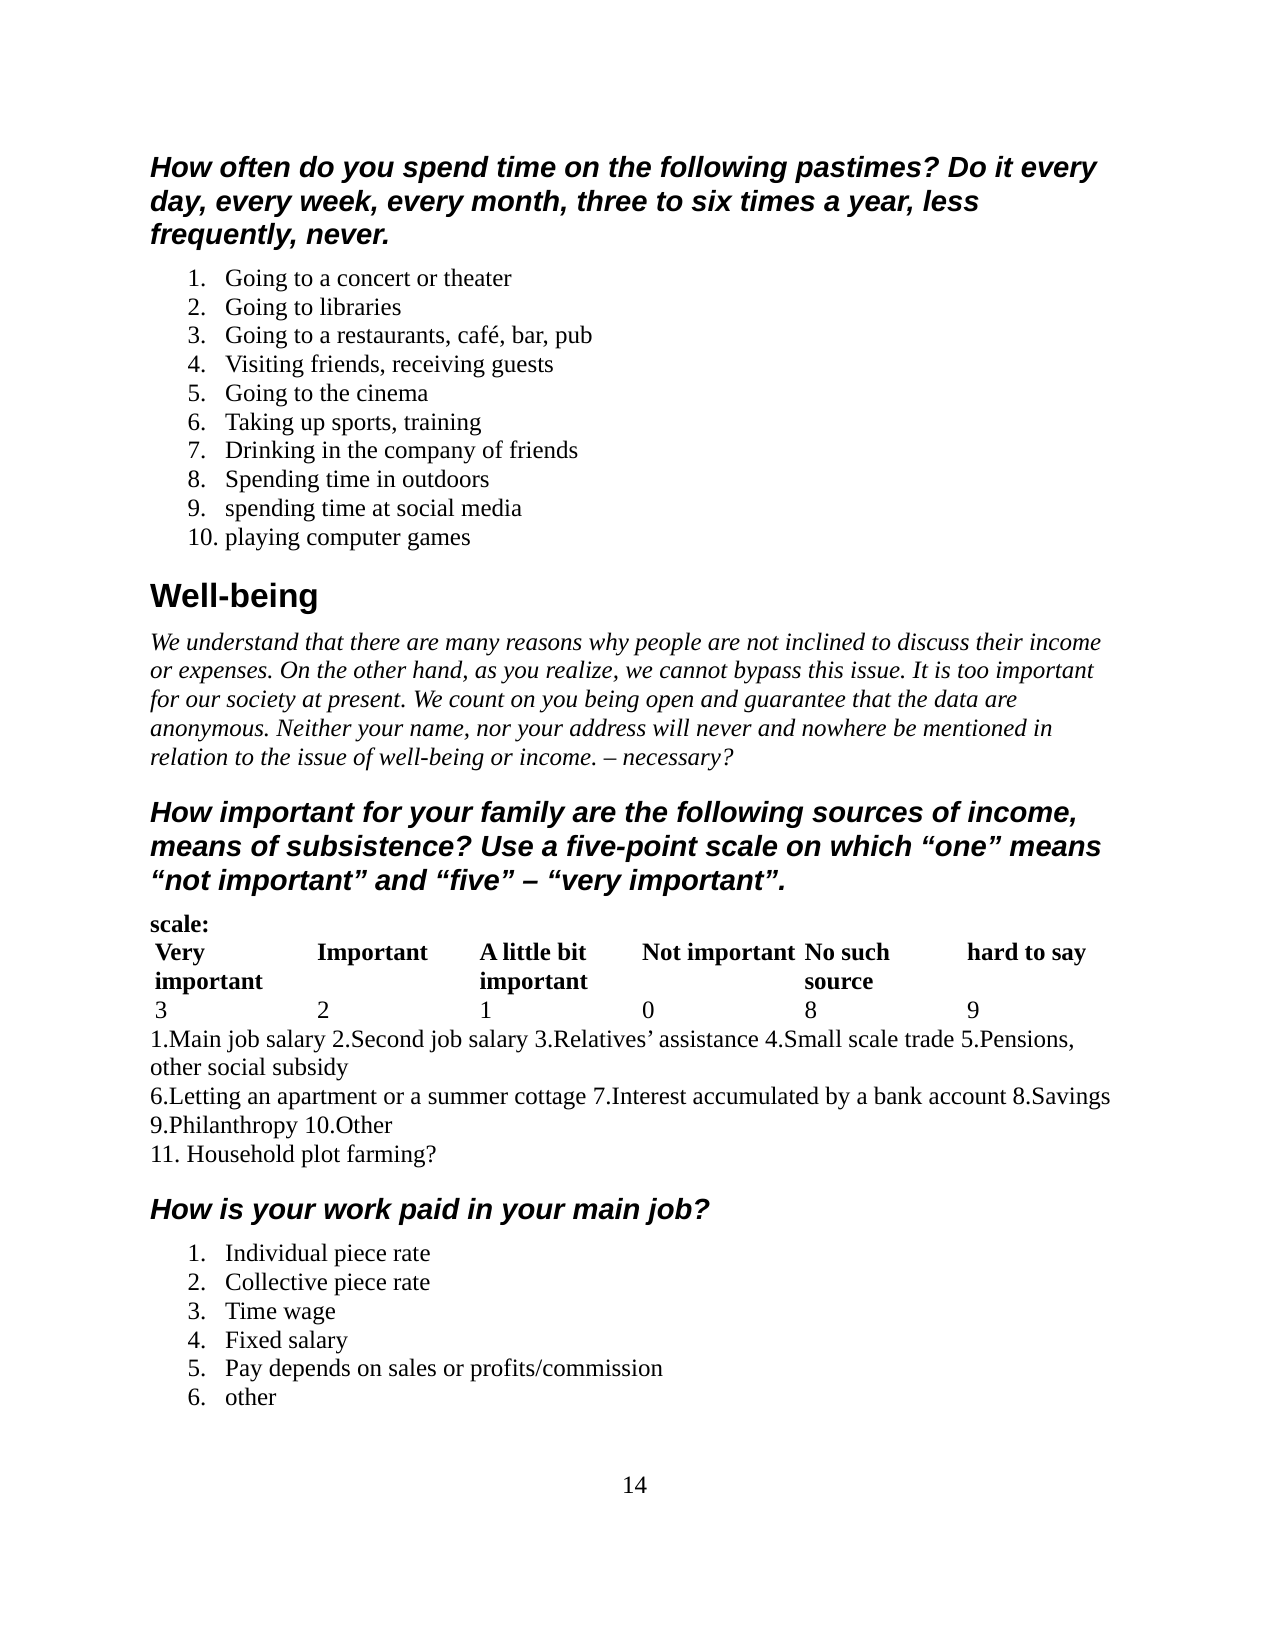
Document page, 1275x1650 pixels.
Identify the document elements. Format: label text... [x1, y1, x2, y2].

list Pay depends on sales or profits/commission [187, 1353, 1125, 1382]
table_header hard to say [963, 938, 1125, 995]
list Going to a concert or theater [187, 263, 1125, 292]
list Individual piece rate [187, 1238, 1125, 1267]
text We understand that there are many reasons why people are not inclined to discuss their income or expenses. On the other hand, as you realize, we cannot bypass this issue. It is too important for our society at present. We count on you being open and guarantee that the data are anonymous. Neither your name, nor your address will never and nowhere be mentioned in relation to the issue of well-being or income. – necessary? [150, 627, 1125, 771]
list spending time at social media [187, 493, 1125, 522]
subtitle How often do you spend time on the following pastimes? Do it every day, every week, every month, three to six times a year, less frequently, never. [150, 150, 1125, 251]
list Fixed salary [187, 1325, 1125, 1353]
list playing computer games [187, 522, 1125, 551]
list Going to the cinema [187, 378, 1125, 407]
text 1.Main job salary 2.Second job salary 3.Relatives’ assistance 4.Small scale trade 5.Pensions, other social subsidy 6.Letting an apartment or a summer cottage 7.Interest accumulated by a bank account 8.Savings 9.Philanthropy 10.Other 11. Household plot farming? [150, 1024, 1125, 1167]
list Visiting friends, receiving guests [187, 349, 1125, 378]
table_cell 2 [313, 995, 475, 1024]
subtitle Well-being [150, 576, 1125, 614]
list Going to libraries [187, 292, 1125, 321]
list Drinking in the company of friends [187, 436, 1125, 464]
list Collective piece rate [187, 1267, 1125, 1296]
table_cell 1 [475, 995, 637, 1024]
table_cell 8 [800, 995, 962, 1024]
list Spending time in outdoors [187, 464, 1125, 493]
table_header Important [313, 938, 475, 995]
subtitle How is your work paid in your main job? [150, 1192, 1125, 1226]
subtitle How important for your family are the following sources of income, means of subsistence? Use a five-point scale on which “one” means “not important” and “five” – “very important”. [150, 796, 1125, 896]
list Time wage [187, 1296, 1125, 1325]
list Going to a restaurants, café, bar, pub [187, 321, 1125, 349]
table_cell 3 [150, 995, 312, 1024]
list Taking up sports, training [187, 407, 1125, 436]
table_header Not important [638, 938, 800, 995]
table_header Very important [150, 938, 312, 995]
table_header No such source [800, 938, 962, 995]
table_cell 9 [963, 995, 1125, 1024]
text scale: [150, 909, 1125, 937]
table_header A little bit important [475, 938, 637, 995]
list other [187, 1382, 1125, 1411]
table_cell 0 [638, 995, 800, 1024]
